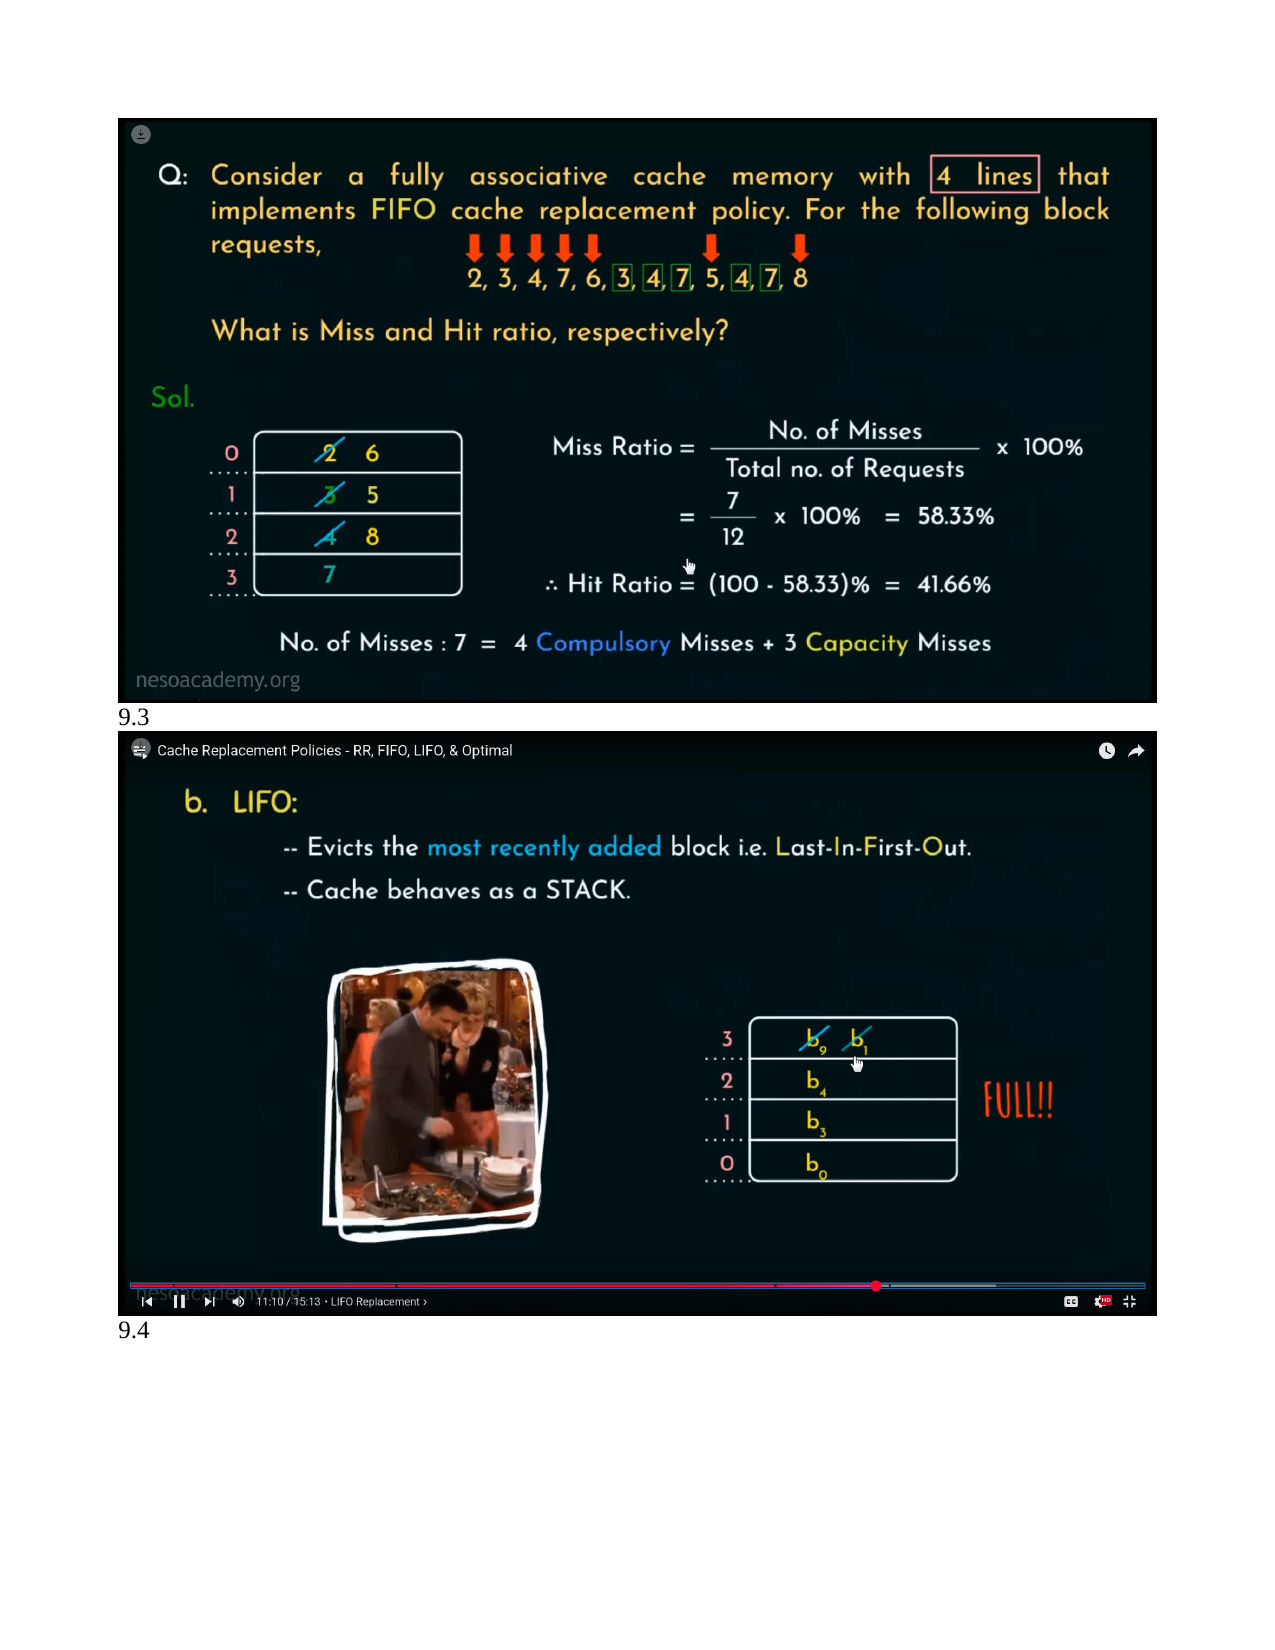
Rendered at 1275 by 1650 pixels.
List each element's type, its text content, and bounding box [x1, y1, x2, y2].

picture [118, 731, 1157, 1316]
text 9.4 [118, 1316, 1157, 1344]
text 9.3 [118, 703, 1157, 731]
picture [118, 118, 1157, 703]
